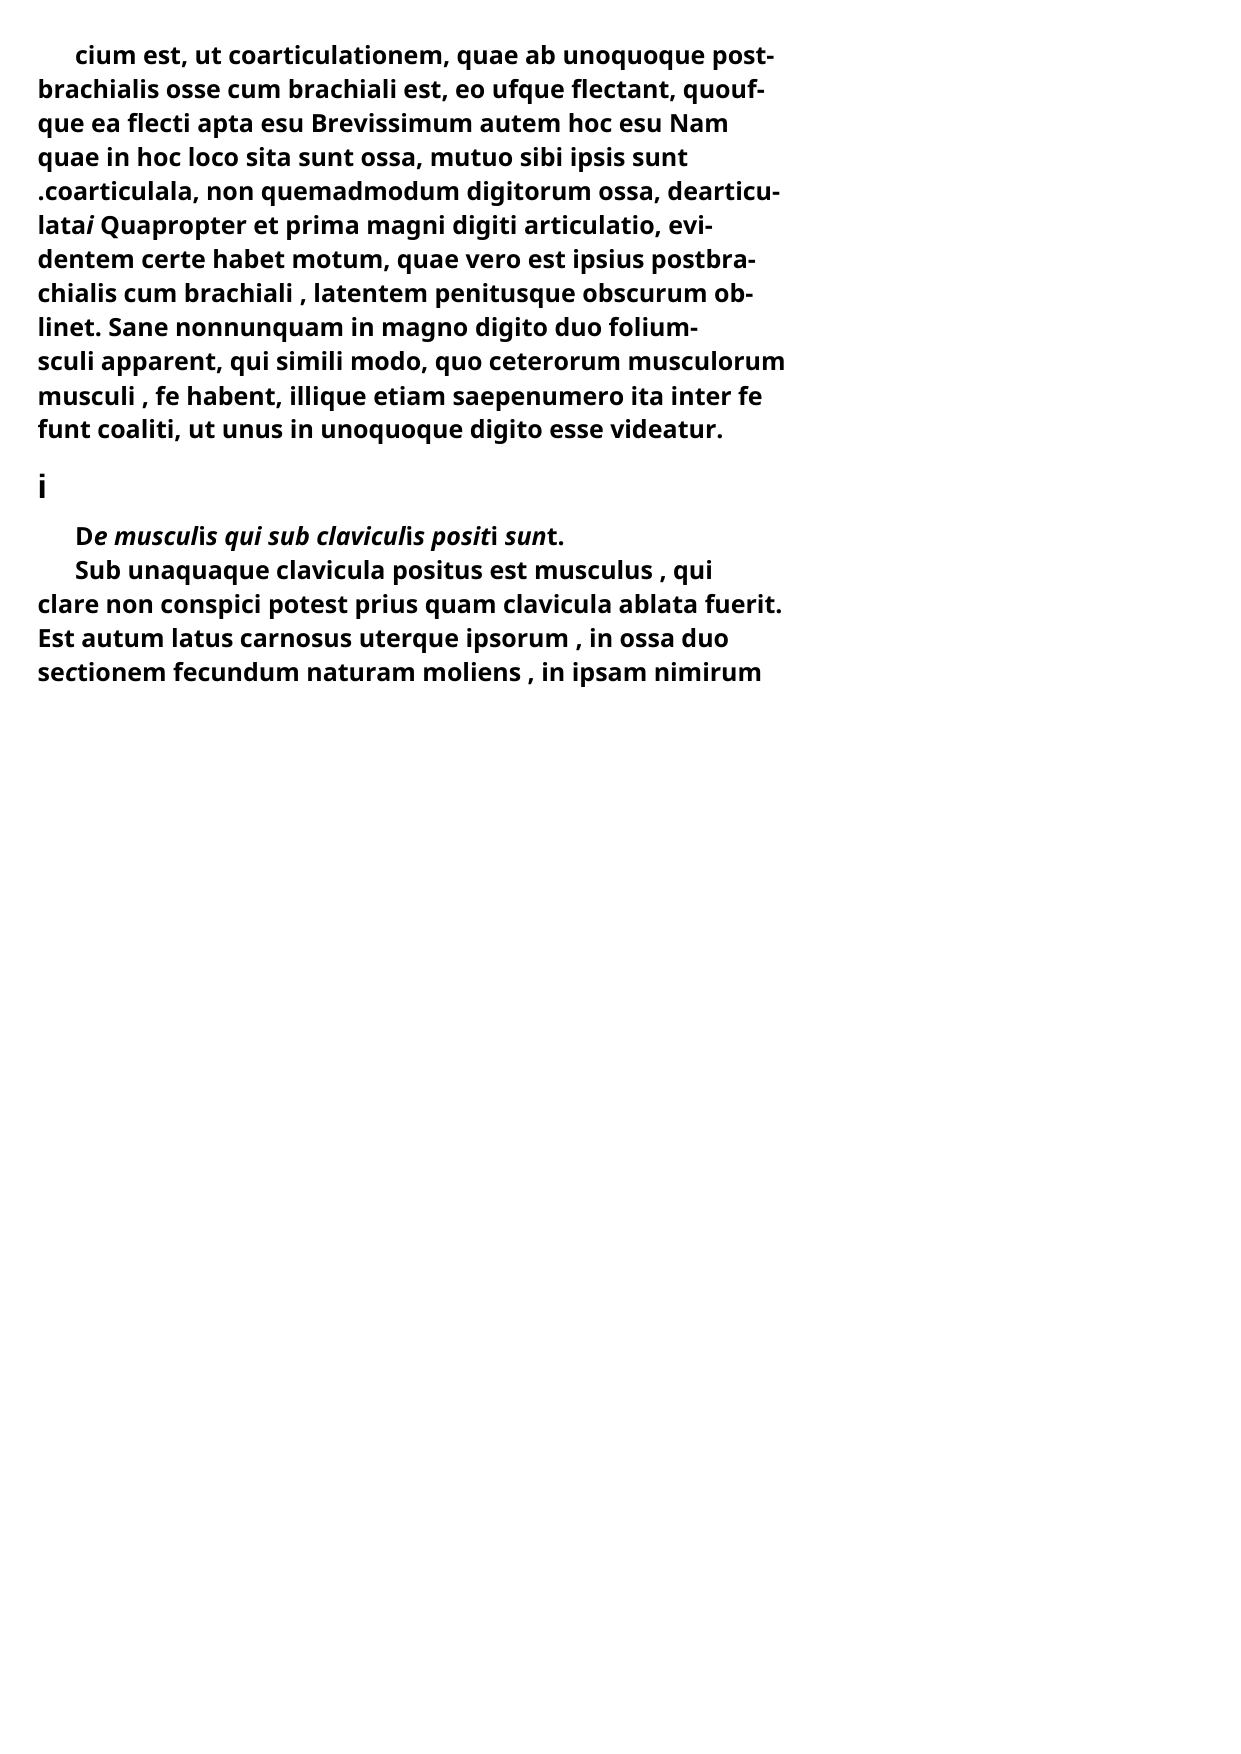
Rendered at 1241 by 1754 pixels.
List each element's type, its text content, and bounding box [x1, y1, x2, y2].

subtitle i [37, 467, 1203, 506]
text Sub unaquaque clavicula positus est musculus , qui clare non conspici potest prius quam clavicula ablata fuerit. Est autum latus carnosus uterque ipsorum , in ossa duo sectionem fecundum naturam moliens , in ipsam nimirum [37, 552, 1203, 688]
text De musculis qui sub claviculis positi sunt. [37, 518, 1203, 552]
text cium est, ut coarticulationem, quae ab unoquoque post- brachialis osse cum brachiali est, eo ufque flectant, quouf- que ea flecti apta esu Brevissimum autem hoc esu Nam quae in hoc loco sita sunt ossa, mutuo sibi ipsis sunt .coarticulala, non quemadmodum digitorum ossa, dearticu- latai Quapropter et prima magni digiti articulatio, evi- dentem certe habet motum, quae vero est ipsius postbra- chialis cum brachiali , latentem penitusque obscurum ob- linet. Sane nonnunquam in magno digito duo folium- sculi apparent, qui simili modo, quo ceterorum musculorum musculi , fe habent, illique etiam saepenumero ita inter fe funt coaliti, ut unus in unoquoque digito esse videatur. [37, 37, 1203, 446]
